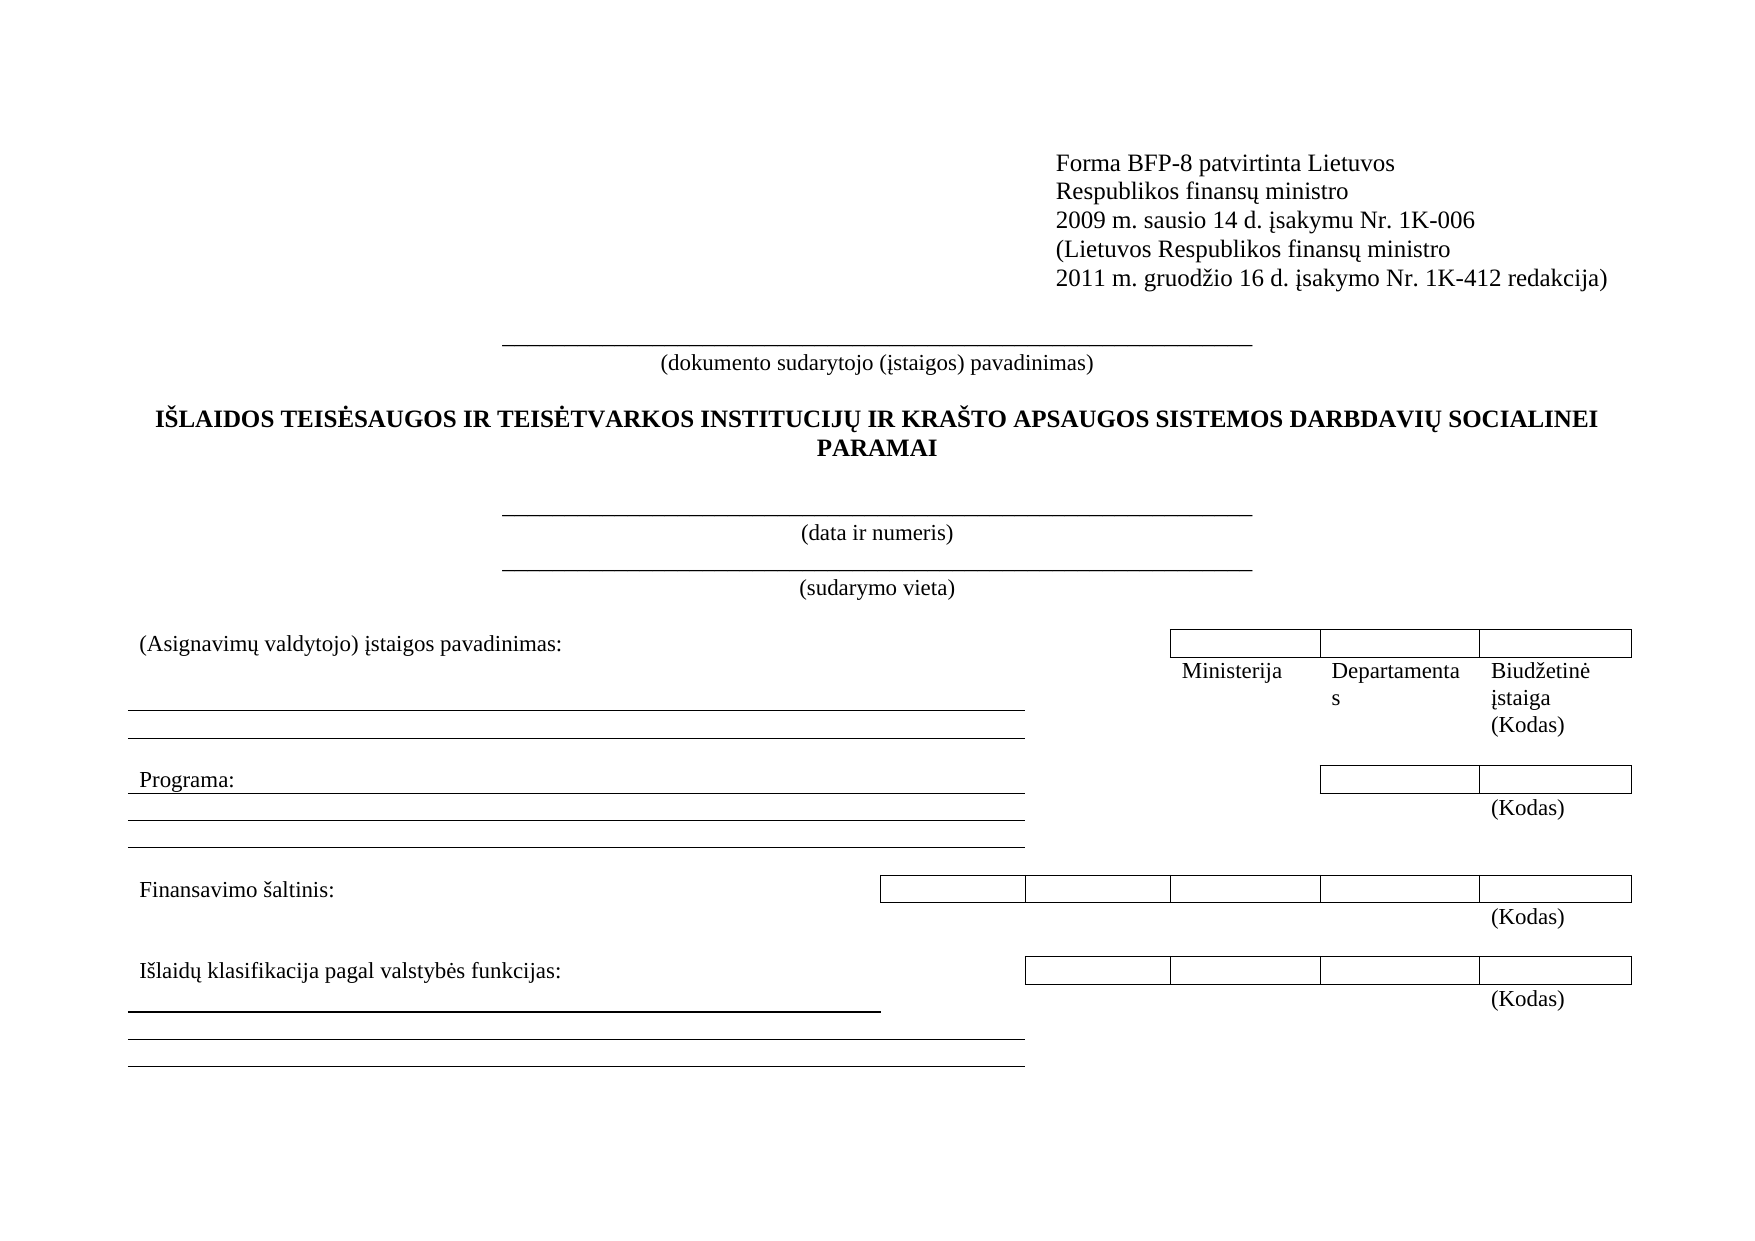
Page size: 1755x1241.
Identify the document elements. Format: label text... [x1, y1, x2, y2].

table_cell [1025, 1011, 1170, 1039]
table_cell [1480, 738, 1631, 765]
text ____________________________________________________________ [118, 545, 1636, 574]
table_cell [1170, 903, 1320, 929]
table_cell [881, 848, 1025, 875]
table_cell [1025, 930, 1170, 956]
table_cell [1480, 1039, 1631, 1066]
table_cell [1025, 820, 1170, 847]
table_cell [128, 848, 881, 875]
table_cell [1170, 985, 1320, 1011]
text Respublikos finansų ministro [1056, 176, 1636, 205]
table_cell [881, 903, 1025, 929]
table_cell [1170, 765, 1320, 792]
table_header [1480, 630, 1631, 657]
table_cell [1025, 847, 1170, 875]
table_cell (Kodas) [1480, 710, 1631, 738]
table_cell [1025, 793, 1170, 820]
table_cell [1320, 847, 1479, 875]
text (sudarymo vieta) [118, 574, 1636, 600]
table_cell Programa: [128, 765, 1025, 792]
table_cell [1320, 738, 1479, 765]
text (dokumento sudarytojo (įstaigos) pavadinimas) [118, 349, 1636, 375]
table_cell [1321, 876, 1479, 902]
table_cell Departamentas [1320, 658, 1479, 710]
table_cell [1025, 657, 1170, 710]
table_header (Asignavimų valdytojo) įstaigos pavadinimas: [128, 629, 1025, 657]
table_cell [1170, 1039, 1320, 1066]
table_cell [128, 657, 1025, 710]
table_cell (Kodas) [1480, 985, 1631, 1011]
table_cell [128, 984, 881, 1011]
table_cell [128, 794, 1025, 820]
table_cell [1320, 1011, 1479, 1039]
table_cell [128, 1040, 1025, 1066]
table_cell Ministerija [1170, 658, 1320, 710]
table_cell [1320, 710, 1479, 738]
table_cell [881, 876, 1025, 902]
text Forma BFP-8 patvirtinta Lietuvos [1056, 148, 1636, 176]
table_cell [128, 930, 881, 956]
table_cell [1320, 903, 1479, 929]
table_cell (Kodas) [1480, 794, 1631, 820]
table_cell [1026, 957, 1170, 984]
table_cell [1480, 957, 1631, 984]
text (Lietuvos Respublikos finansų ministro [1056, 234, 1636, 263]
table_cell [1320, 1039, 1479, 1066]
table_cell [1171, 957, 1320, 984]
text ____________________________________________________________ [118, 490, 1636, 519]
table_cell [1480, 847, 1631, 875]
text IŠLAIDOS TEISĖSAUGOS IR TEISĖTVARKOS INSTITUCIJŲ IR KRAŠTO APSAUGOS SISTEMOS DARBDAVIŲ SOCIALINEI PARAMAI [118, 404, 1636, 461]
table_cell [1170, 847, 1320, 875]
table_cell Finansavimo šaltinis: [128, 875, 880, 902]
table_cell [1320, 794, 1479, 820]
table_cell [1170, 1011, 1320, 1039]
table_cell [1480, 820, 1631, 847]
table_cell [128, 1011, 1025, 1039]
table_cell [1480, 1011, 1631, 1039]
table_cell [1480, 766, 1631, 792]
table_cell [1170, 820, 1320, 847]
table_cell [1321, 766, 1479, 792]
table_cell [128, 739, 1025, 765]
table_cell [1025, 738, 1170, 765]
table_cell [1170, 738, 1320, 765]
table_cell [881, 930, 1025, 956]
text 2011 m. gruodžio 16 d. įsakymo Nr. 1K-412 redakcija) [1056, 263, 1636, 291]
table_cell [128, 711, 1025, 738]
table_cell [128, 902, 881, 929]
table_header [1171, 630, 1320, 657]
table_cell [1025, 765, 1170, 792]
table_cell [881, 956, 1025, 984]
text (data ir numeris) [118, 519, 1636, 545]
table_cell Išlaidų klasifikacija pagal valstybės funkcijas: [128, 956, 881, 984]
table_cell [128, 821, 1025, 847]
table_cell [1025, 985, 1170, 1011]
table_cell [1170, 930, 1320, 956]
table_cell [1320, 930, 1479, 956]
table_cell Biudžetinė įstaiga [1480, 658, 1631, 710]
table_header [1321, 630, 1479, 657]
table_cell [1170, 793, 1320, 820]
table_cell [1480, 930, 1631, 956]
table_cell (Kodas) [1480, 903, 1631, 929]
table_cell [1320, 820, 1479, 847]
table_cell [1026, 876, 1170, 902]
table_cell [1480, 876, 1631, 902]
text 2009 m. sausio 14 d. įsakymu Nr. 1K-006 [1056, 205, 1636, 234]
table_cell [1320, 985, 1479, 1011]
table_cell [1170, 710, 1320, 738]
table_cell [881, 984, 1025, 1011]
table_header [1025, 629, 1170, 657]
text ____________________________________________________________ [118, 320, 1636, 349]
table_cell [1171, 876, 1320, 902]
table_cell [1025, 903, 1170, 929]
table_cell [1025, 710, 1170, 738]
table_cell [1025, 1039, 1170, 1066]
table_cell [1321, 957, 1479, 984]
